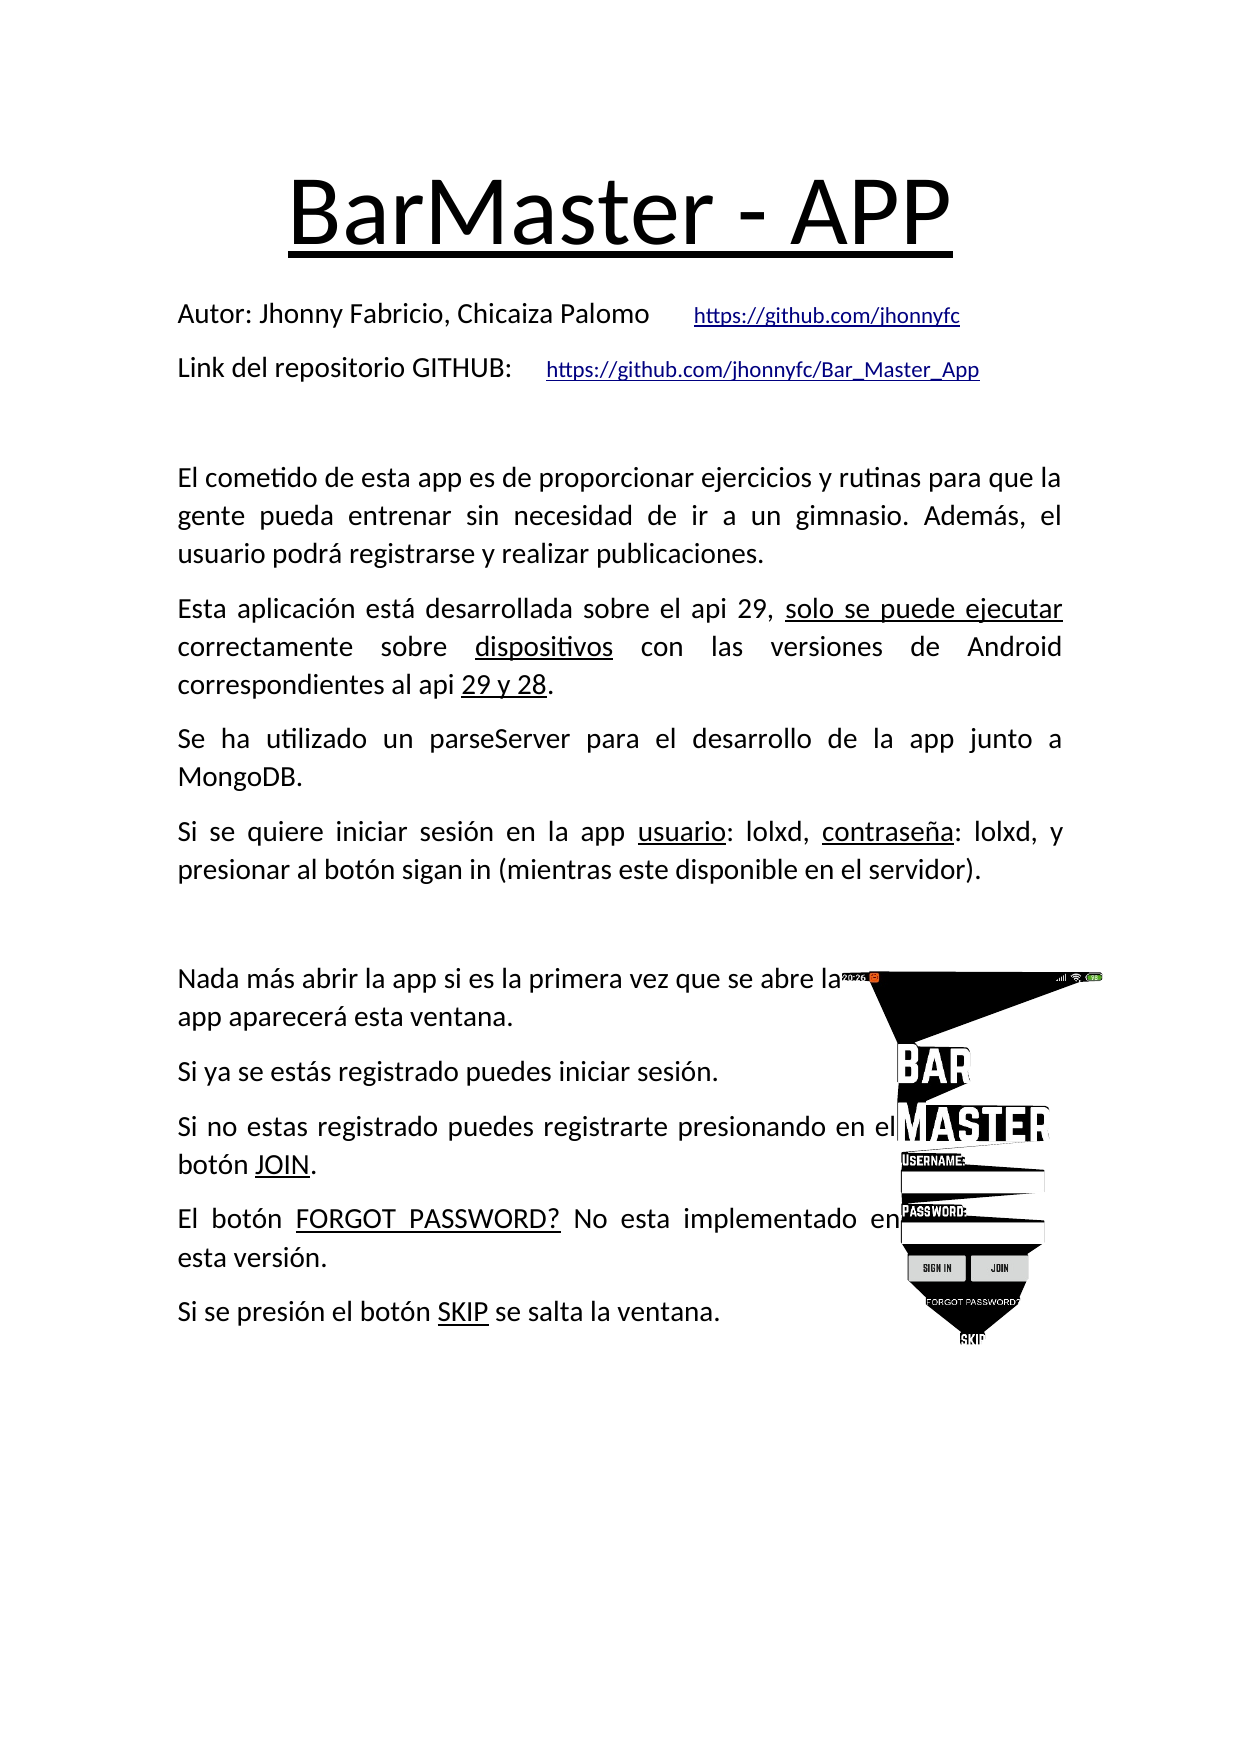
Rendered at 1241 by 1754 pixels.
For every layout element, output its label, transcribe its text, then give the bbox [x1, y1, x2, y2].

text BarMaster - APP [177, 148, 1063, 270]
text Si ya se estás registrado puedes iniciar sesión. [177, 1053, 898, 1089]
text Esta aplicación está desarrollada sobre el api 29, solo se puede ejecutar correctamente sobre dispositivos con las versiones de Android correspondientes al api 29 y 28. [177, 590, 1063, 701]
text Se ha utilizado un parseServer para el desarrollo de la app junto a MongoDB. [177, 720, 1063, 794]
text Autor: Jhonny Fabricio, Chicaiza Palomo https://github.com/jhonnyfc [177, 295, 1063, 331]
text [989, 1293, 1063, 1329]
text Si no estas registrado puedes registrarte presionando en el botón JOIN. [177, 1108, 1012, 1182]
text Nada más abrir la app si es la primera vez que se abre la app aparecerá esta ventana. [177, 961, 1063, 1034]
text [912, 1201, 1063, 1274]
text Si se quiere iniciar sesión en la app usuario: lolxd, contraseña: lolxd, y presionar al botón sigan in (mientras este disponible en el servidor). [177, 813, 1063, 887]
text Link del repositorio GITHUB: https://github.com/jhonnyfc/Bar_Master_App [177, 349, 1063, 385]
text El cometido de esta app es de proporcionar ejercicios y rutinas para que la gente pueda entrenar sin necesidad de ir a un gimnasio. Además, el usuario podrá registrarse y realizar publicaciones. [177, 459, 1063, 571]
text [915, 1108, 1063, 1182]
text Si se presión el botón SKIP se salta la ventana. [177, 1293, 956, 1329]
text El botón FORGOT PASSWORD? No esta implementado en esta versión. [177, 1201, 907, 1274]
text [957, 1053, 1063, 1089]
